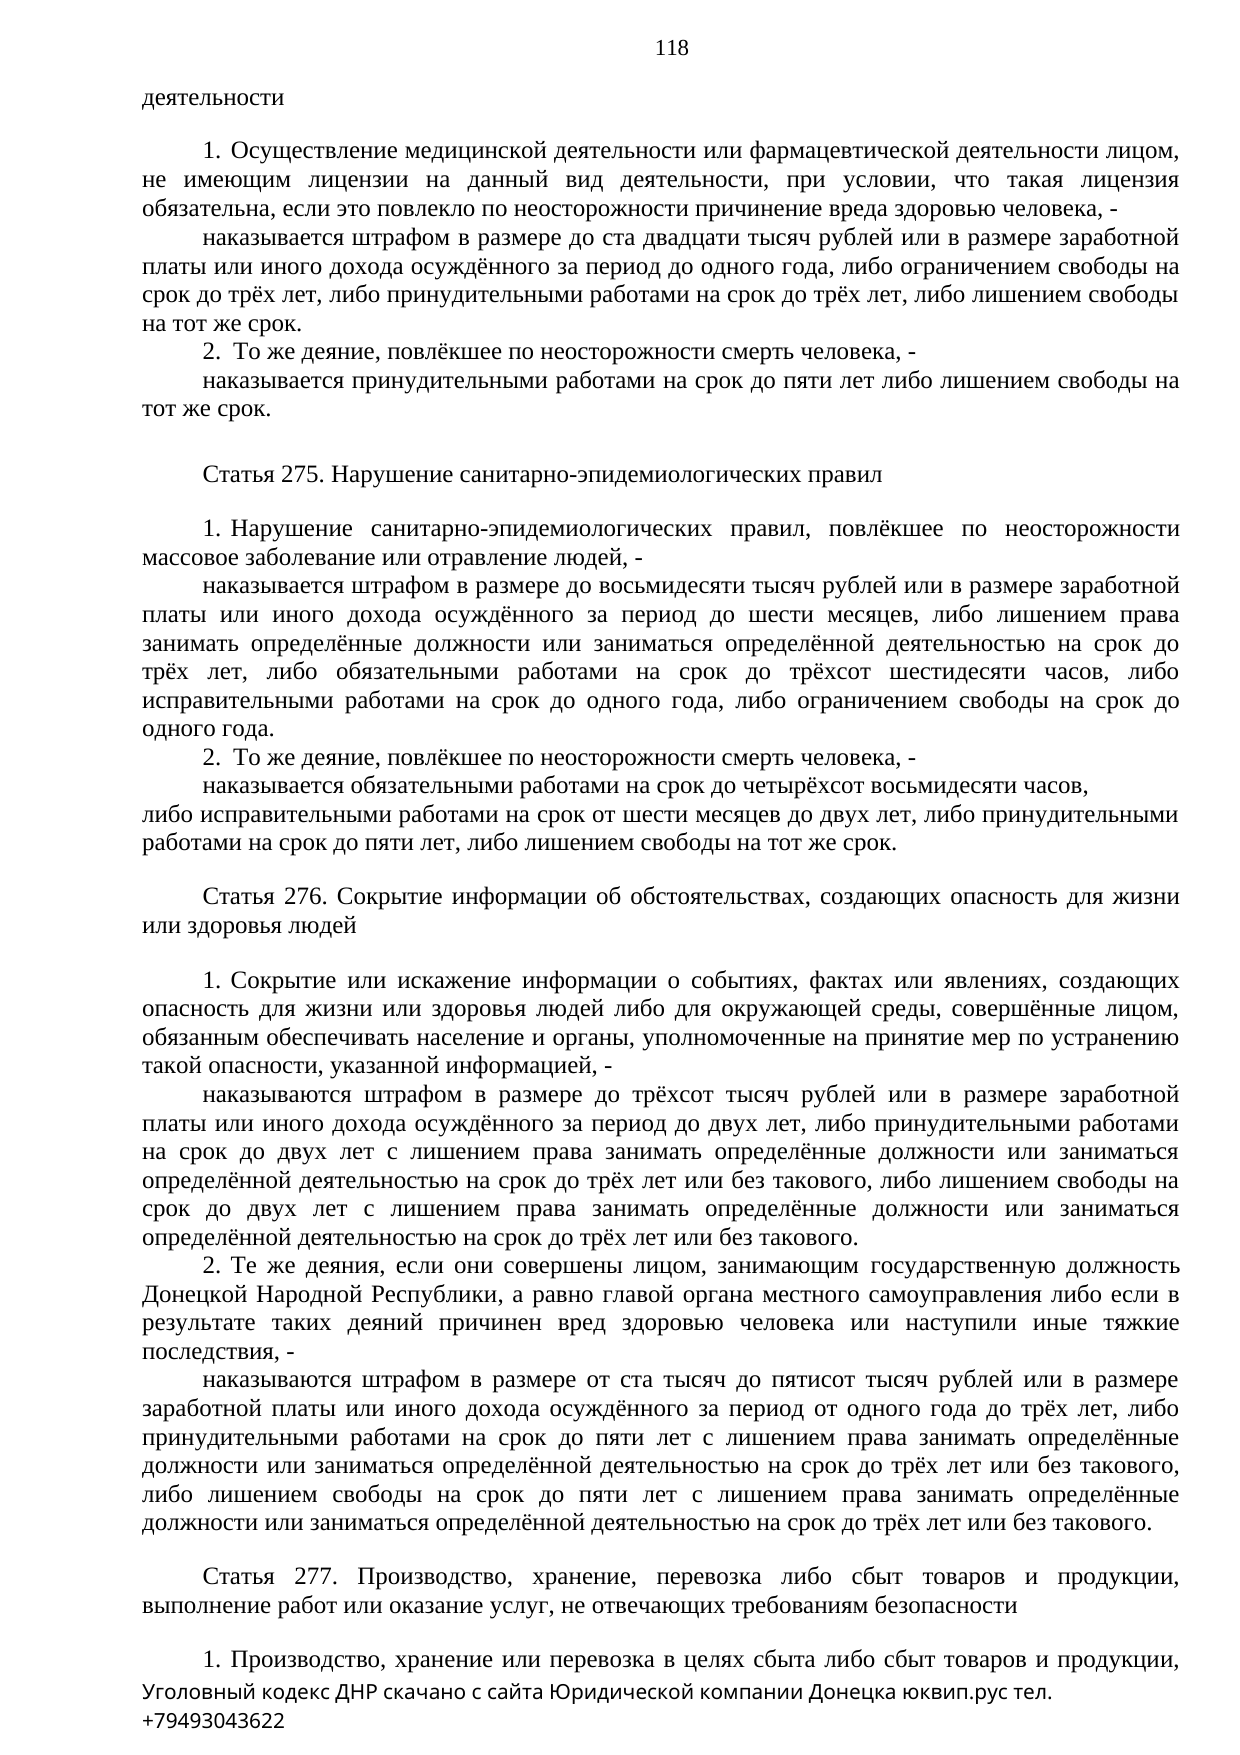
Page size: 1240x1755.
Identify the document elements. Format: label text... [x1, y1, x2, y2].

text Статья 277. Производство, хранение, перевозка либо сбыт товаров и продукции, выполнение работ или оказание услуг, не отвечающих требованиям безопасности [142, 1561, 1181, 1619]
list Производство, хранение или перевозка в целях сбыта либо сбыт товаров и продукции, [142, 1644, 1181, 1673]
text наказывается обязательными работами на срок до четырёхсот восьмидесяти часов, [142, 771, 1181, 799]
list Осуществление медицинской деятельности или фармацевтической деятельности лицом, не имеющим лицензии на данный вид деятельности, при условии, что такая лицензия обязательна, если это повлекло по неосторожности причинение вреда здоровью человека, - [142, 136, 1181, 223]
text наказывается штрафом в размере до восьмидесяти тысяч рублей или в размере заработной платы или иного дохода осуждённого за период до шести месяцев, либо лишением права занимать определённые должности или заниматься определённой деятельностью на срок до трёх лет, либо обязательными работами на срок до трёхсот шестидесяти часов, либо исправительными работами на срок до одного года, либо ограничением свободы на срок до одного года. [142, 571, 1181, 742]
text наказывается принудительными работами на срок до пяти лет либо лишением свободы на тот же срок. [142, 365, 1181, 422]
list То же деяние, повлёкшее по неосторожности смерть человека, - [142, 337, 1181, 365]
text наказываются штрафом в размере до трёхсот тысяч рублей или в размере заработной платы или иного дохода осуждённого за период до двух лет, либо принудительными работами на срок до двух лет с лишением права занимать определённые должности или заниматься определённой деятельностью на срок до трёх лет или без такового, либо лишением свободы на срок до двух лет с лишением права занимать определённые должности или заниматься определённой деятельностью на срок до трёх лет или без такового. [142, 1080, 1181, 1251]
list То же деяние, повлёкшее по неосторожности смерть человека, - [142, 742, 1181, 771]
text либо исправительными работами на срок от шести месяцев до двух лет, либо принудительными работами на срок до пяти лет, либо лишением свободы на тот же срок. [142, 799, 1181, 856]
text Статья 275. Нарушение санитарно-эпидемиологических правил [142, 463, 1181, 488]
text Статья 276. Сокрытие информации об обстоятельствах, создающих опасность для жизни или здоровья людей [142, 881, 1181, 940]
text деятельности [142, 83, 1181, 111]
text наказывается штрафом в размере до ста двадцати тысяч рублей или в размере заработной платы или иного дохода осуждённого за период до одного года, либо ограничением свободы на срок до трёх лет, либо принудительными работами на срок до трёх лет, либо лишением свободы на тот же срок. [142, 223, 1181, 337]
list Сокрытие или искажение информации о событиях, фактах или явлениях, создающих опасность для жизни или здоровья людей либо для окружающей среды, совершённые лицом, обязанным обеспечивать население и органы, уполномоченные на принятие мер по устранению такой опасности, указанной информацией, - [142, 966, 1181, 1080]
list Те же деяния, если они совершены лицом, занимающим государственную должность Донецкой Народной Республики, а равно главой органа местного самоуправления либо если в результате таких деяний причинен вред здоровью человека или наступили иные тяжкие последствия, - [142, 1251, 1181, 1365]
text наказываются штрафом в размере от ста тысяч до пятисот тысяч рублей или в размере заработной платы или иного дохода осуждённого за период от одного года до трёх лет, либо принудительными работами на срок до пяти лет с лишением права занимать определённые должности или заниматься определённой деятельностью на срок до трёх лет или без такового, либо лишением свободы на срок до пяти лет с лишением права занимать определённые должности или заниматься определённой деятельностью на срок до трёх лет или без такового. [142, 1365, 1181, 1536]
list Нарушение санитарно-эпидемиологических правил, повлёкшее по неосторожности массовое заболевание или отравление людей, - [142, 514, 1181, 571]
